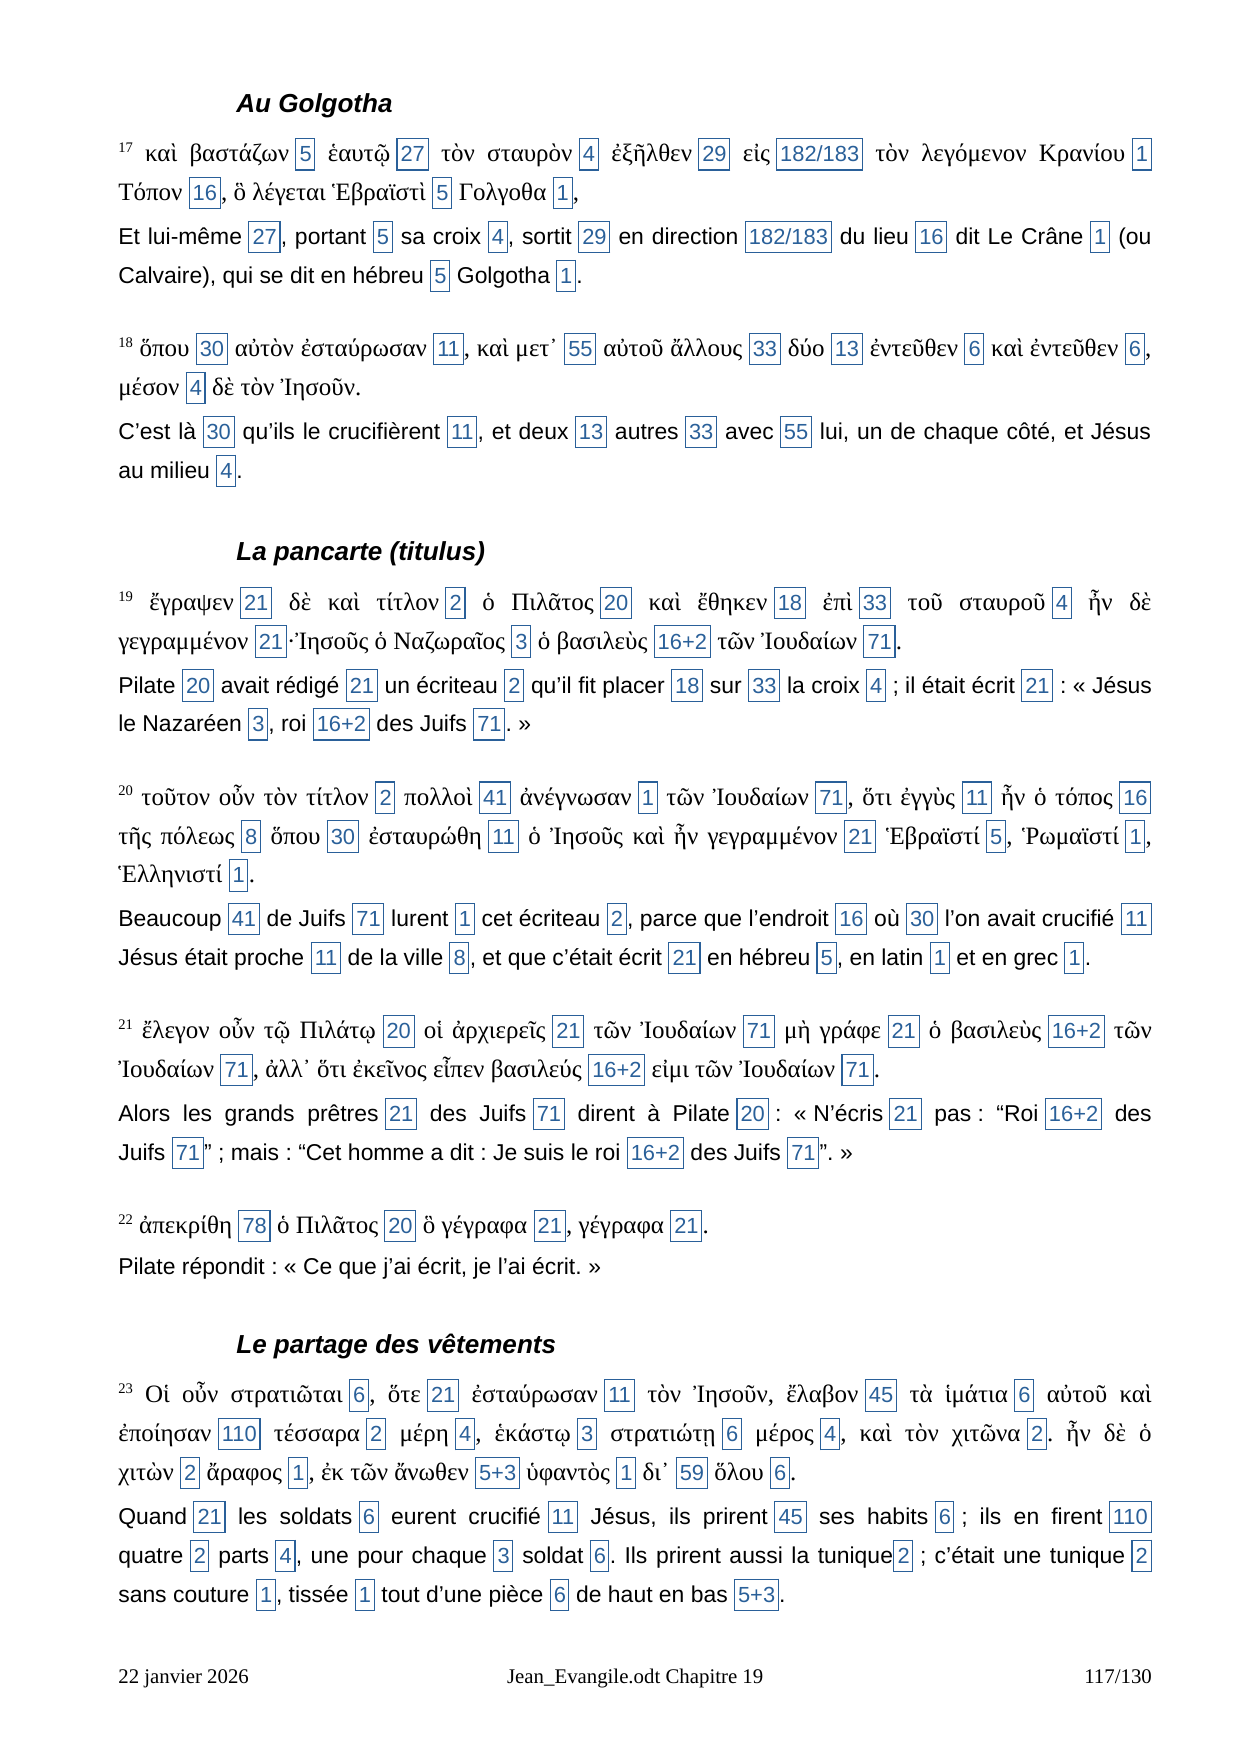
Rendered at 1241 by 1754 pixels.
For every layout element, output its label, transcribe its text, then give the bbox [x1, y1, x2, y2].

text 20 [385, 1211, 415, 1241]
subtitle Au Golgotha [236, 88, 1152, 118]
text Quand 21 les soldats 6 eurent crucifié 11 Jésus, ils prirent 45 ses habits 6 ; ils en firent 110 quatre 2 parts 4, une pour chaque 3 soldat 6. Ils prirent aussi la tunique2 ; c’était une tunique 2 sans couture 1, tissée 1 tout d’une pièce 6 de haut en bas 5+3. [118, 1501, 1152, 1611]
text 21 [671, 1211, 701, 1241]
text ὃ γέγραφα [416, 1210, 534, 1242]
text C’est là 30 qu’ils le crucifièrent 11, et deux 13 autres 33 avec 55 lui, un de chaque côté, et Jésus au milieu 4. [118, 416, 1152, 487]
text Beaucoup 41 de Juifs 71 lurent 1 cet écriteau 2, parce que l’endroit 16 où 30 l’on avait crucifié 11 Jésus était proche 11 de la ville 8, et que c’était écrit 21 en hébreu 5, en latin 1 et en grec 1. [118, 903, 1152, 974]
text ὁ Πιλᾶτος [271, 1210, 384, 1242]
text 19 ἔγραψεν 21 δὲ καὶ τίτλον 2 ὁ Πιλᾶτος 20 καὶ ἔθηκεν 18 ἐπὶ 33 τοῦ σταυροῦ 4 ἦν δὲ γεγραμμένον 21·Ἰησοῦς ὁ Ναζωραῖος 3 ὁ βασιλεὺς 16+2 τῶν Ἰουδαίων 71. [118, 587, 1152, 658]
text , γέγραφα [566, 1210, 670, 1242]
subtitle La pancarte (titulus) [236, 537, 1152, 566]
text 21 [535, 1211, 565, 1241]
text 78 [239, 1211, 269, 1241]
text 22 ἀπεκρίθη [118, 1210, 238, 1242]
text Pilate 20 avait rédigé 21 un écriteau 2 qu’il fit placer 18 sur 33 la croix 4 ; il était écrit 21 : « Jésus le Nazaréen 3, roi 16+2 des Juifs 71. » [118, 669, 1152, 741]
text 18 ὅπου 30 αὐτὸν ἐσταύρωσαν 11, καὶ μετ᾽ 55 αὐτοῦ ἄλλους 33 δύο 13 ἐντεῦθεν 6 καὶ ἐντεῦθεν 6, μέσον 4 δὲ τὸν Ἰησοῦν. [118, 333, 1152, 404]
text Pilate répondit : « Ce que j’ai écrit, je l’ai écrit. » [118, 1254, 1152, 1279]
text 21 ἔλεγον οὖν τῷ Πιλάτῳ 20 οἱ ἀρχιερεῖς 21 τῶν Ἰουδαίων 71 μὴ γράφε 21 ὁ βασιλεὺς 16+2 τῶν Ἰουδαίων 71, ἀλλ᾽ ὅτι ἐκεῖνος εἶπεν βασιλεύς 16+2 εἰμι τῶν Ἰουδαίων 71. [118, 1015, 1152, 1086]
text Et lui-même 27, portant 5 sa croix 4, sortit 29 en direction 182/183 du lieu 16 dit Le Crâne 1 (ou Calvaire), qui se dit en hébreu 5 Golgotha 1. [118, 221, 1152, 292]
text Alors les grands prêtres 21 des Juifs 71 dirent à Pilate 20 : « N’écris 21 pas : “Roi 16+2 des Juifs 71” ; mais : “Cet homme a dit : Je suis le roi 16+2 des Juifs 71”. » [118, 1098, 1152, 1169]
text . [702, 1210, 1152, 1242]
text 20 τοῦτον οὖν τὸν τίτλον 2 πολλοὶ 41 ἀνέγνωσαν 1 τῶν Ἰουδαίων 71, ὅτι ἐγγὺς 11 ἦν ὁ τόπος 16 τῆς πόλεως 8 ὅπου 30 ἐσταυρώθη 11 ὁ Ἰησοῦς καὶ ἦν γεγραμμένον 21 Ἑβραϊστί 5, Ῥωμαϊστί 1, Ἑλληνιστί 1. [118, 781, 1152, 892]
text 23 Οἱ οὖν στρατιῶται 6, ὅτε 21 ἐσταύρωσαν 11 τὸν Ἰησοῦν, ἔλαβον 45 τὰ ἱμάτια 6 αὐτοῦ καὶ ἐποίησαν 110 τέσσαρα 2 μέρη 4, ἑκάστῳ 3 στρατιώτῃ 6 μέρος 4, καὶ τὸν χιτῶνα 2. ἦν δὲ ὁ χιτὼν 2 ἄραφος 1, ἐκ τῶν ἄνωθεν 5+3 ὑφαντὸς 1 δι᾽ 59 ὅλου 6. [118, 1379, 1152, 1489]
text 17 καὶ βαστάζων 5 ἑαυτῷ 27 τὸν σταυρὸν 4 ἐξῆλθεν 29 εἰς 182/183 τὸν λεγόμενον Κρανίου 1 Τόπον 16, ὃ λέγεται Ἑβραϊστὶ 5 Γολγοθα 1, [118, 138, 1152, 209]
subtitle Le partage des vêtements [236, 1329, 1152, 1359]
